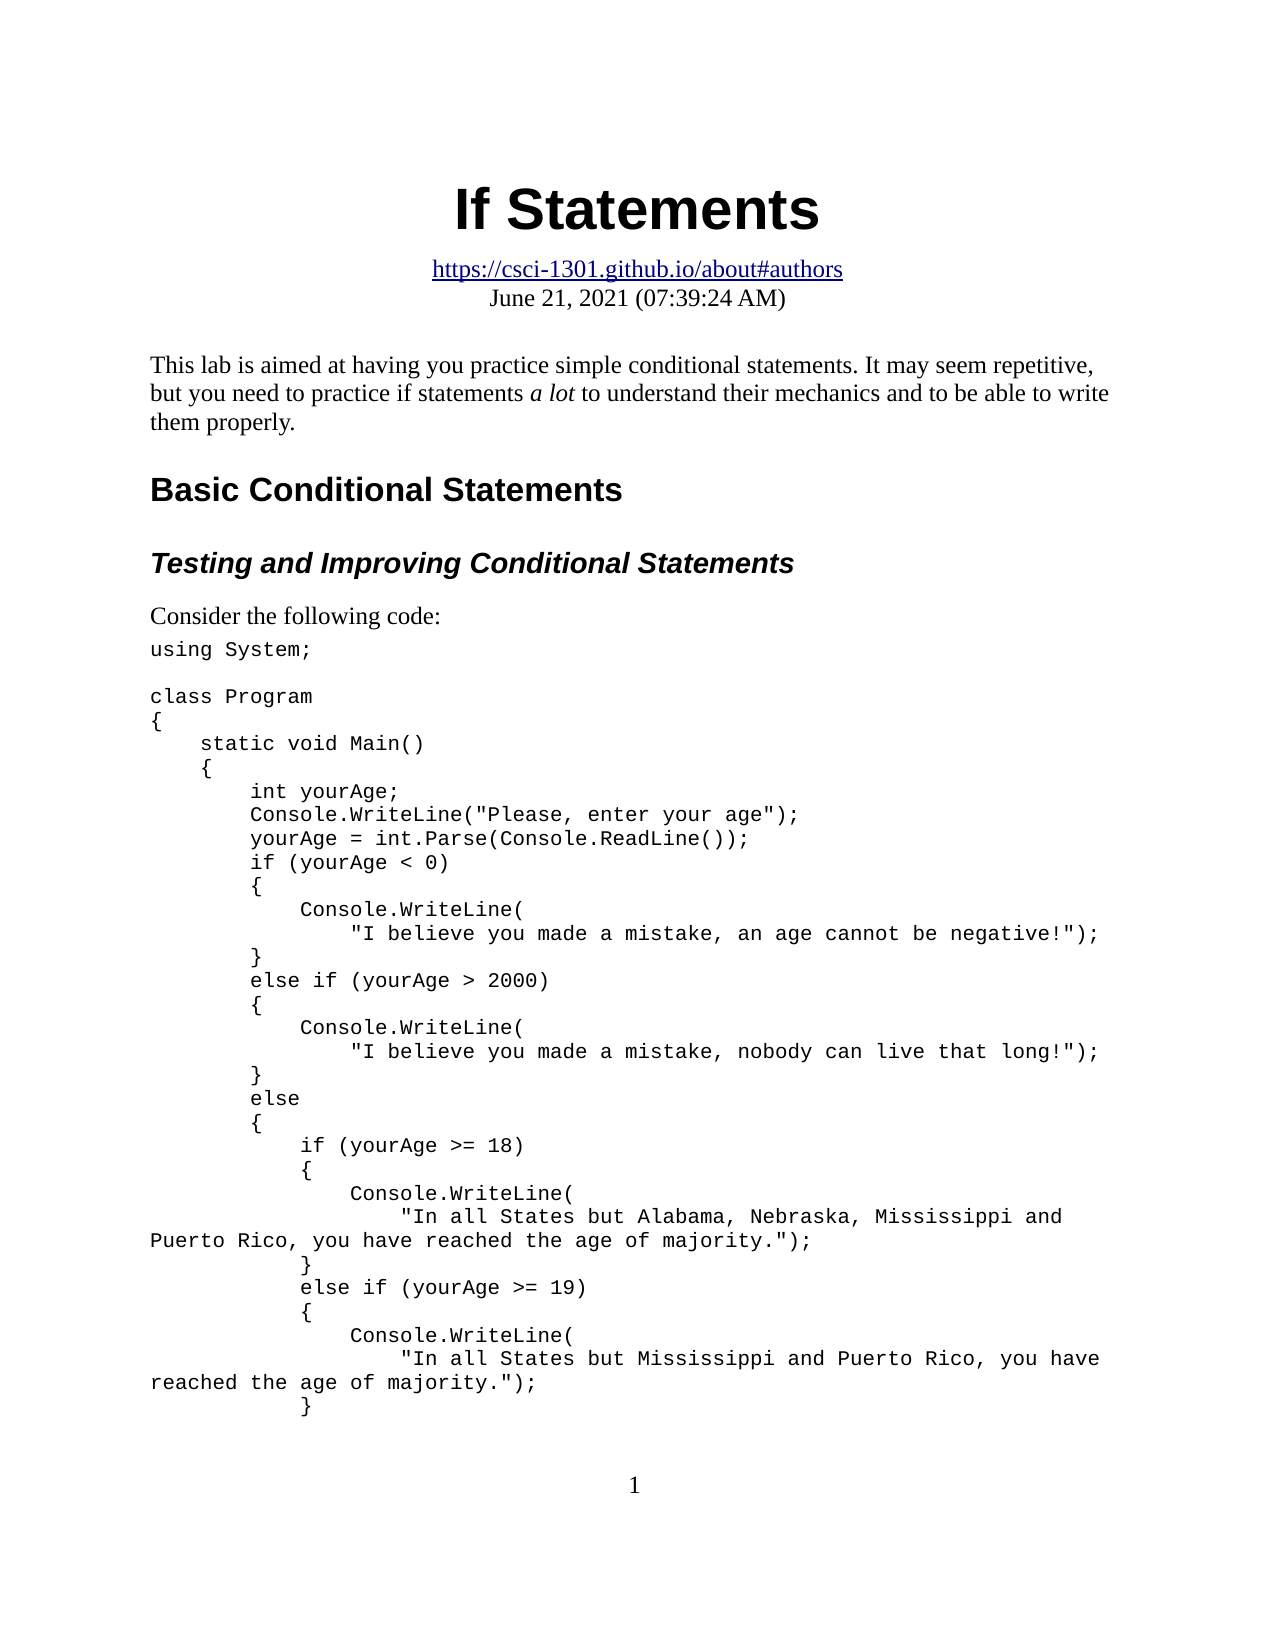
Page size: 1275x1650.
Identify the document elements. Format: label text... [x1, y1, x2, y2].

text "In all States but Mississippi and Puerto Rico, you have reached the age of majority."); [150, 1348, 1125, 1396]
text { [150, 1112, 1125, 1135]
subtitle Testing and Improving Conditional Statements [150, 546, 1125, 580]
text class Program [150, 686, 1125, 710]
text "In all States but Alabama, Nebraska, Mississippi and Puerto Rico, you have reached the age of majority."); [150, 1206, 1125, 1254]
subtitle Basic Conditional Statements [150, 470, 1125, 509]
text yourAge = int.Parse(Console.ReadLine()); [150, 828, 1125, 852]
text { [150, 757, 1125, 781]
text { [150, 1301, 1125, 1324]
text "I believe you made a mistake, nobody can live that long!"); [150, 1041, 1125, 1064]
text } [150, 1254, 1125, 1277]
text else if (yourAge >= 19) [150, 1277, 1125, 1301]
text Console.WriteLine( [150, 1017, 1125, 1041]
text Consider the following code: [150, 601, 1125, 630]
text } [150, 1396, 1125, 1419]
text else if (yourAge > 2000) [150, 970, 1125, 993]
text Console.WriteLine( [150, 1183, 1125, 1206]
title If Statements [150, 175, 1125, 242]
text Console.WriteLine( [150, 899, 1125, 923]
text int yourAge; [150, 781, 1125, 804]
text "I believe you made a mistake, an age cannot be negative!"); [150, 923, 1125, 946]
text { [150, 710, 1125, 733]
text using System; [150, 639, 1125, 662]
text { [150, 1159, 1125, 1183]
text Console.WriteLine( [150, 1324, 1125, 1348]
text } [150, 1064, 1125, 1088]
text June 21, 2021 (07:39:24 AM) [150, 283, 1125, 312]
text else [150, 1088, 1125, 1112]
text if (yourAge < 0) [150, 852, 1125, 875]
text } [150, 946, 1125, 970]
text { [150, 875, 1125, 899]
text Console.WriteLine("Please, enter your age"); [150, 804, 1125, 828]
text if (yourAge >= 18) [150, 1135, 1125, 1159]
text https://csci-1301.github.io/about#authors [150, 254, 1125, 283]
text static void Main() [150, 733, 1125, 757]
text This lab is aimed at having you practice simple conditional statements. It may seem repetitive, but you need to practice if statements a lot to understand their mechanics and to be able to write them properly. [150, 350, 1125, 436]
text { [150, 993, 1125, 1017]
